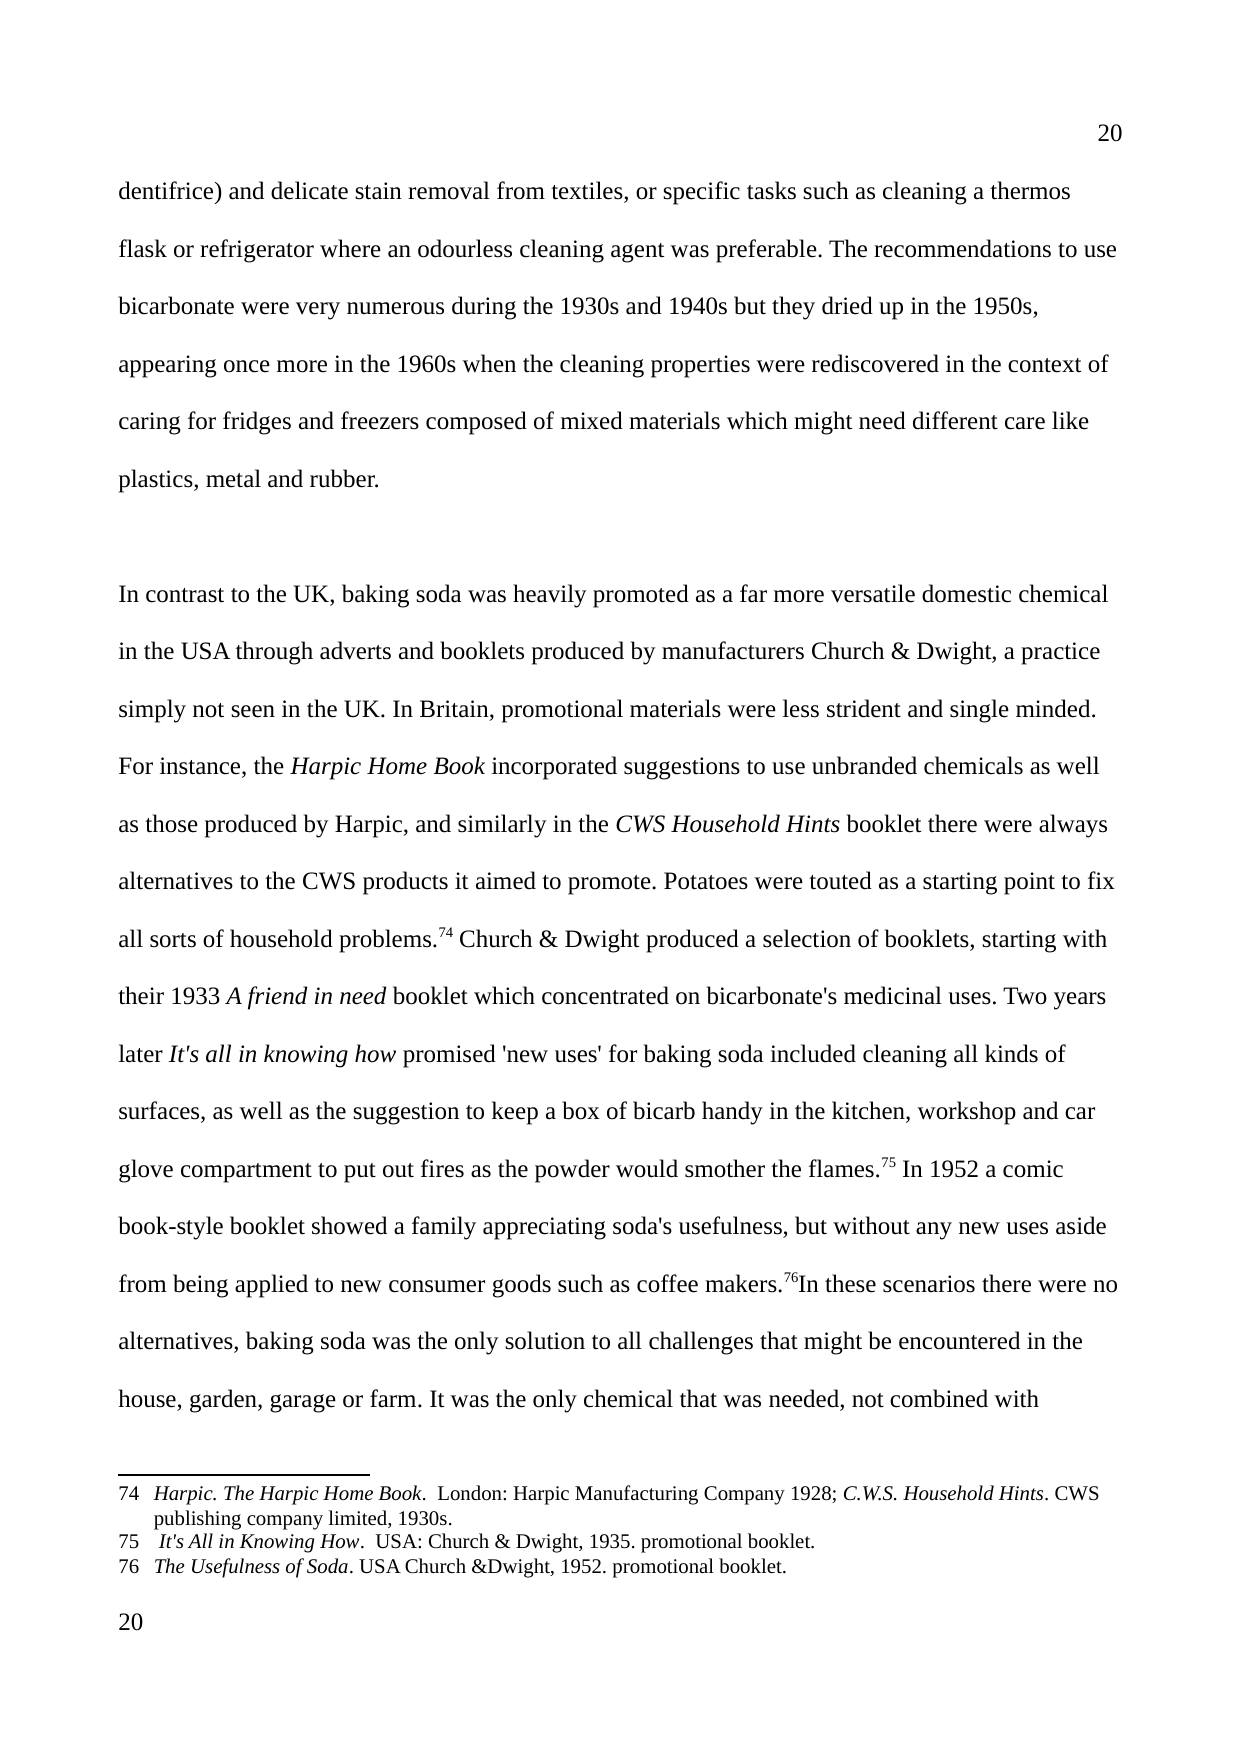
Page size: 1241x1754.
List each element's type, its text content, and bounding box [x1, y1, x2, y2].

text Harpic. The Harpic Home Book. London: Harpic Manufacturing Company 1928; C.W.S. Household Hints. CWS publishing company limited, 1930s. [118, 1481, 1122, 1529]
text It's All in Knowing How. USA: Church & Dwight, 1935. promotional booklet. [118, 1529, 1122, 1553]
text dentifrice) and delicate stain removal from textiles, or specific tasks such as cleaning a thermos flask or refrigerator where an odourless cleaning agent was preferable. The recommendations to use bicarbonate were very numerous during the 1930s and 1940s but they dried up in the 1950s, appearing once more in the 1960s when the cleaning properties were rediscovered in the context of caring for fridges and freezers composed of mixed materials which might need different care like plastics, metal and rubber. [118, 176, 1122, 493]
text In contrast to the UK, baking soda was heavily promoted as a far more versatile domestic chemical in the USA through adverts and booklets produced by manufacturers Church & Dwight, a practice simply not seen in the UK. In Britain, promotional materials were less strident and single minded. For instance, the Harpic Home Book incorporated suggestions to use unbranded chemicals as well as those produced by Harpic, and similarly in the CWS Household Hints booklet there were always alternatives to the CWS products it aimed to promote. Potatoes were touted as a starting point to fix all sorts of household problems. Church & Dwight produced a selection of booklets, starting with their 1933 A friend in need booklet which concentrated on bicarbonate's medicinal uses. Two years later It's all in knowing how promised 'new uses' for baking soda included cleaning all kinds of surfaces, as well as the suggestion to keep a box of bicarb handy in the kitchen, workshop and car glove compartment to put out fires as the powder would smother the flames. In 1952 a comic book-style booklet showed a family appreciating soda's usefulness, but without any new uses aside from being applied to new consumer goods such as coffee makers.In these scenarios there were no alternatives, baking soda was the only solution to all challenges that might be encountered in the house, garden, garage or farm. It was the only chemical that was needed, not combined with [118, 579, 1122, 1413]
text The Usefulness of Soda. USA Church &Dwight, 1952. promotional booklet. [118, 1553, 1122, 1578]
